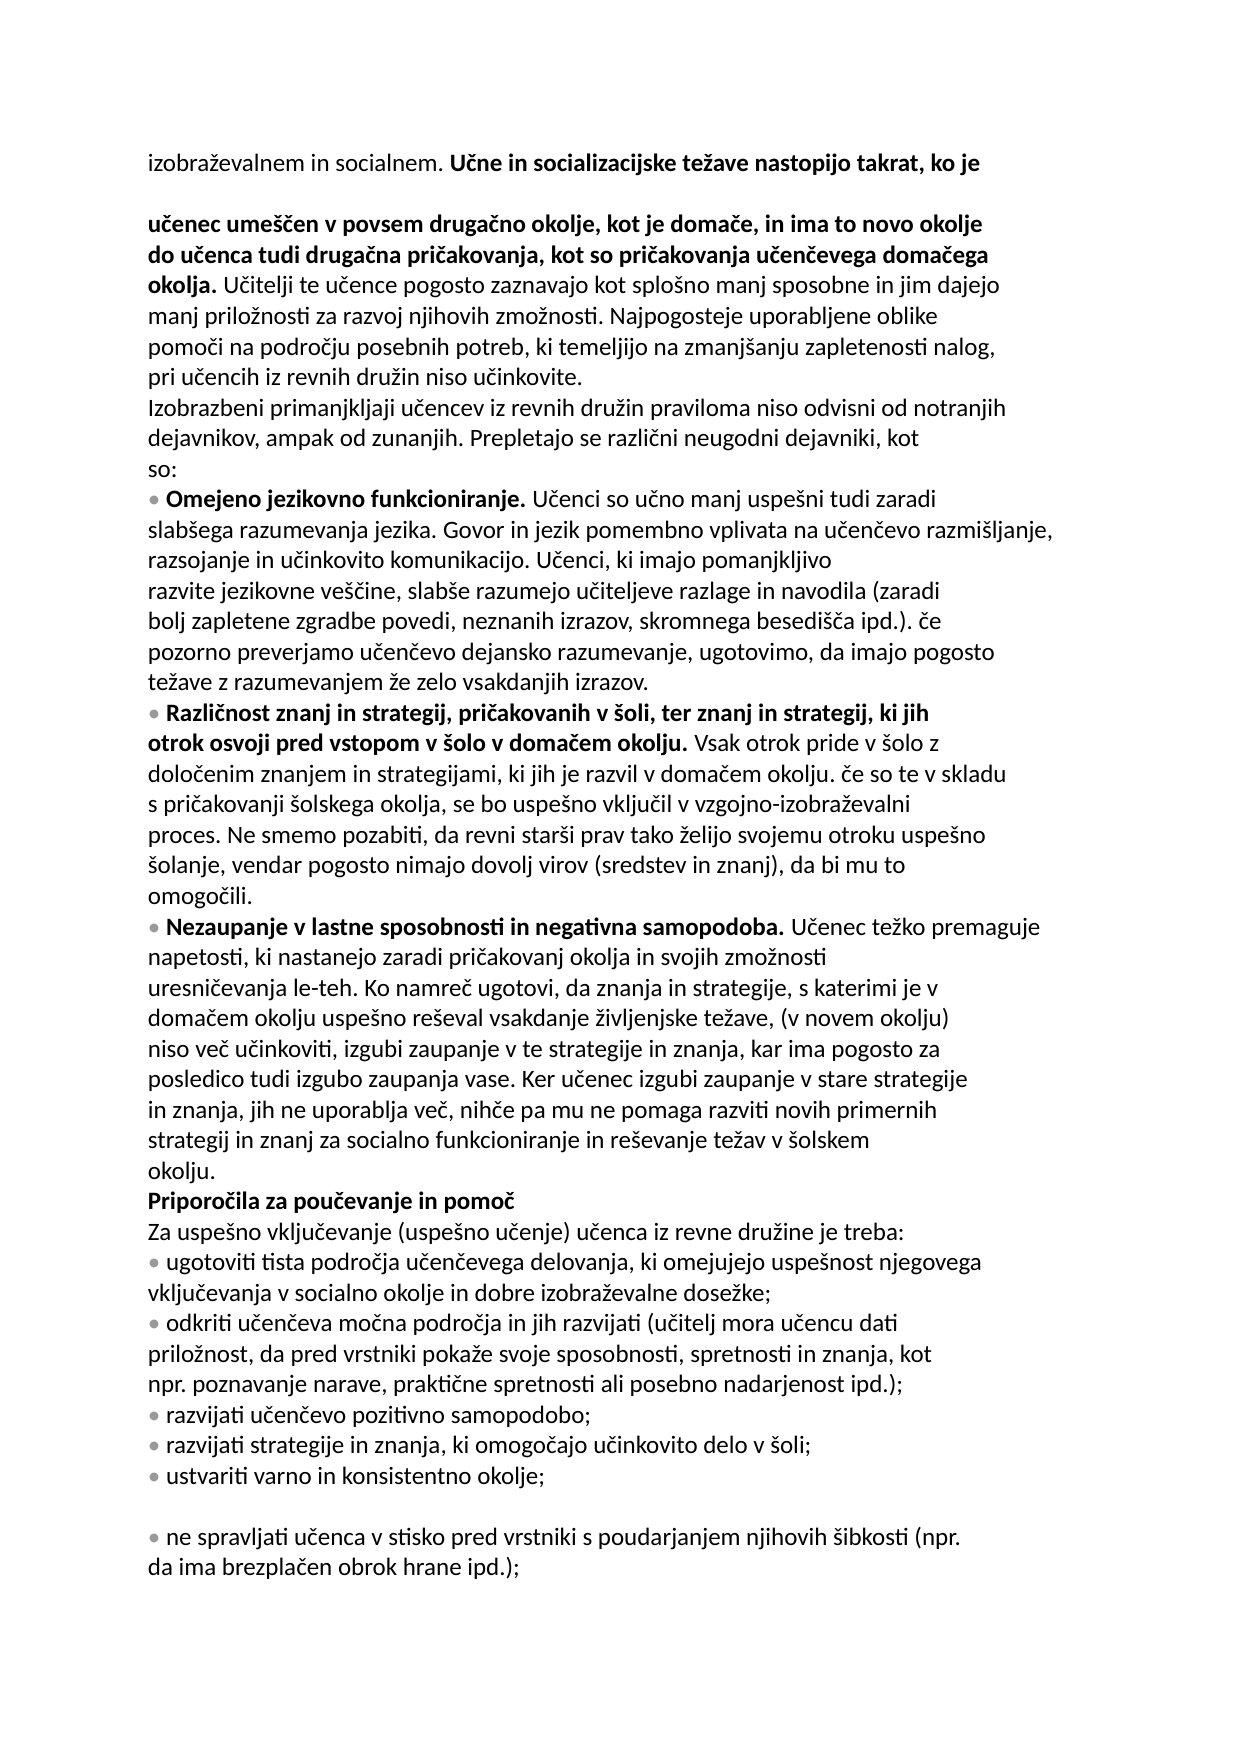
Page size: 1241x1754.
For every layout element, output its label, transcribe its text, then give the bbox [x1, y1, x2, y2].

text Priporočila za poučevanje in pomoč [148, 1185, 1093, 1216]
text pomoči na področju posebnih potreb, ki temeljijo na zmanjšanju zapletenosti nalog, [148, 331, 1093, 361]
text s pričakovanji šolskega okolja, se bo uspešno vključil v vzgojno-izobraževalni [148, 788, 1093, 819]
text strategij in znanj za socialno funkcioniranje in reševanje težav v šolskem [148, 1124, 1093, 1155]
text • ugotoviti tista področja učenčevega delovanja, ki omejujejo uspešnost njegovega [148, 1246, 1093, 1277]
text niso več učinkoviti, izgubi zaupanje v te strategije in znanja, kar ima pogosto za [148, 1033, 1093, 1063]
text otrok osvoji pred vstopom v šolo v domačem okolju. Vsak otrok pride v šolo z [148, 727, 1093, 758]
text da ima brezplačen obrok hrane ipd.); [148, 1552, 1093, 1582]
text šolanje, vendar pogosto nimajo dovolj virov (sredstev in znanj), da bi mu to [148, 849, 1093, 880]
text npr. poznavanje narave, praktične spretnosti ali posebno nadarjenost ipd.); [148, 1368, 1093, 1399]
text Izobrazbeni primanjkljaji učencev iz revnih družin praviloma niso odvisni od notranjih [148, 392, 1093, 422]
text razvite jezikovne veščine, slabše razumejo učiteljeve razlage in navodila (zaradi [148, 575, 1093, 605]
text dejavnikov, ampak od zunanjih. Prepletajo se različni neugodni dejavniki, kot [148, 422, 1093, 453]
text 71 [148, 1491, 1093, 1521]
text • ne spravljati učenca v stisko pred vrstniki s poudarjanjem njihovih šibkosti (npr. [148, 1521, 1093, 1552]
text 70 [148, 178, 1093, 209]
text priložnost, da pred vrstniki pokaže svoje sposobnosti, spretnosti in znanja, kot [148, 1338, 1093, 1368]
text posledico tudi izgubo zaupanja vase. Ker učenec izgubi zaupanje v stare strategije [148, 1063, 1093, 1094]
text • ustvariti varno in konsistentno okolje; [148, 1460, 1093, 1491]
text • razvijati učenčevo pozitivno samopodobo; [148, 1399, 1093, 1429]
text določenim znanjem in strategijami, ki jih je razvil v domačem okolju. če so te v skladu [148, 758, 1093, 788]
text vključevanja v socialno okolje in dobre izobraževalne dosežke; [148, 1277, 1093, 1307]
text so: [148, 453, 1093, 483]
text razsojanje in učinkovito komunikacijo. Učenci, ki imajo pomanjkljivo [148, 544, 1093, 575]
text proces. Ne smemo pozabiti, da revni starši prav tako želijo svojemu otroku uspešno [148, 819, 1093, 849]
text pozorno preverjamo učenčevo dejansko razumevanje, ugotovimo, da imajo pogosto [148, 636, 1093, 666]
text izobraževalnem in socialnem. Učne in socializacijske težave nastopijo takrat, ko je [148, 148, 1093, 178]
text omogočili. [148, 880, 1093, 911]
text in znanja, jih ne uporablja več, nihče pa mu ne pomaga razviti novih primernih [148, 1094, 1093, 1124]
text težave z razumevanjem že zelo vsakdanjih izrazov. [148, 666, 1093, 697]
text • Omejeno jezikovno funkcioniranje. Učenci so učno manj uspešni tudi zaradi [148, 483, 1093, 514]
text domačem okolju uspešno reševal vsakdanje življenjske težave, (v novem okolju) [148, 1002, 1093, 1033]
text okolju. [148, 1155, 1093, 1185]
text uresničevanja le-teh. Ko namreč ugotovi, da znanja in strategije, s katerimi je v [148, 972, 1093, 1002]
text slabšega razumevanja jezika. Govor in jezik pomembno vplivata na učenčevo razmišljanje, [148, 514, 1093, 544]
text • Različnost znanj in strategij, pričakovanih v šoli, ter znanj in strategij, ki jih [148, 697, 1093, 727]
text • razvijati strategije in znanja, ki omogočajo učinkovito delo v šoli; [148, 1429, 1093, 1460]
text Za uspešno vključevanje (uspešno učenje) učenca iz revne družine je treba: [148, 1216, 1093, 1246]
text manj priložnosti za razvoj njihovih zmožnosti. Najpogosteje uporabljene oblike [148, 300, 1093, 331]
text • odkriti učenčeva močna področja in jih razvijati (učitelj mora učencu dati [148, 1307, 1093, 1338]
text do učenca tudi drugačna pričakovanja, kot so pričakovanja učenčevega domačega [148, 239, 1093, 270]
text • Nezaupanje v lastne sposobnosti in negativna samopodoba. Učenec težko premaguje [148, 911, 1093, 941]
text bolj zapletene zgradbe povedi, neznanih izrazov, skromnega besedišča ipd.). če [148, 605, 1093, 636]
text učenec umeščen v povsem drugačno okolje, kot je domače, in ima to novo okolje [148, 209, 1093, 239]
text napetosti, ki nastanejo zaradi pričakovanj okolja in svojih zmožnosti [148, 941, 1093, 972]
text pri učencih iz revnih družin niso učinkovite. [148, 361, 1093, 392]
text okolja. Učitelji te učence pogosto zaznavajo kot splošno manj sposobne in jim dajejo [148, 270, 1093, 300]
